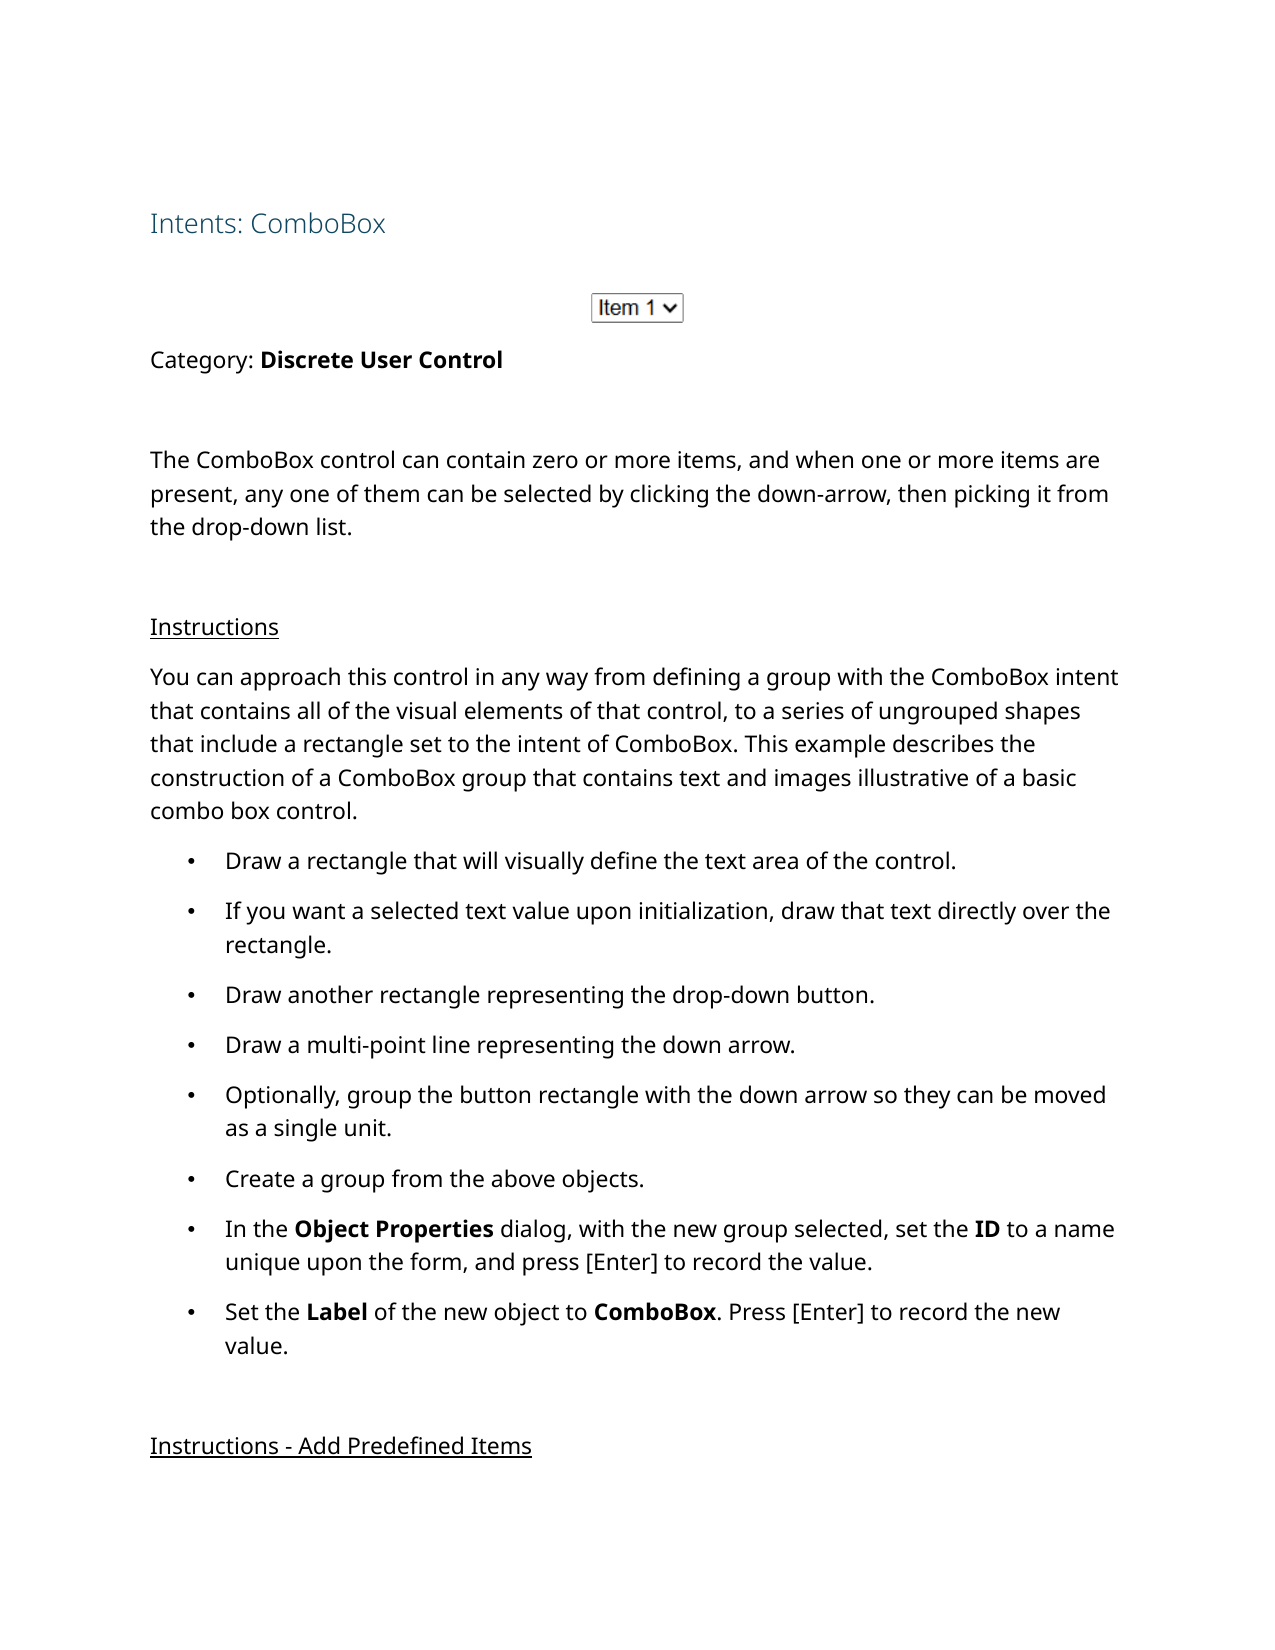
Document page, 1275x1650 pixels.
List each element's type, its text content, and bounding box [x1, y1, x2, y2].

list In the Object Properties dialog, with the new group selected, set the ID to a name unique upon the form, and press [Enter] to record the value. [187, 1213, 1125, 1277]
list Draw a multi-point line representing the down arrow. [187, 1029, 1125, 1060]
subtitle Intents: ComboBox [150, 204, 1125, 241]
list Optionally, group the button rectangle with the down arrow so they can be moved as a single unit. [187, 1079, 1125, 1144]
text Instructions [150, 611, 1125, 642]
text Category: Discrete User Control [150, 344, 1125, 375]
picture [591, 293, 684, 323]
list Draw another rectangle representing the drop-down button. [187, 979, 1125, 1010]
list Create a group from the above objects. [187, 1162, 1125, 1194]
list If you want a selected text value upon initialization, draw that text directly over the rectangle. [187, 895, 1125, 960]
text You can approach this control in any way from defining a group with the ComboBox intent that contains all of the visual elements of that control, to a series of ungrouped shapes that include a rectangle set to the intent of ComboBox. This example describes the construction of a ComboBox group that contains text and images illustrative of a basic combo box control. [150, 661, 1125, 826]
list Draw a rectangle that will visually define the text area of the control. [187, 845, 1125, 876]
list Set the Label of the new object to ComboBox. Press [Enter] to record the new value. [187, 1296, 1125, 1361]
text The ComboBox control can contain zero or more items, and when one or more items are present, any one of them can be selected by clicking the down-arrow, then picking it from the drop-down list. [150, 444, 1125, 542]
text Instructions - Add Predefined Items [150, 1430, 1125, 1461]
